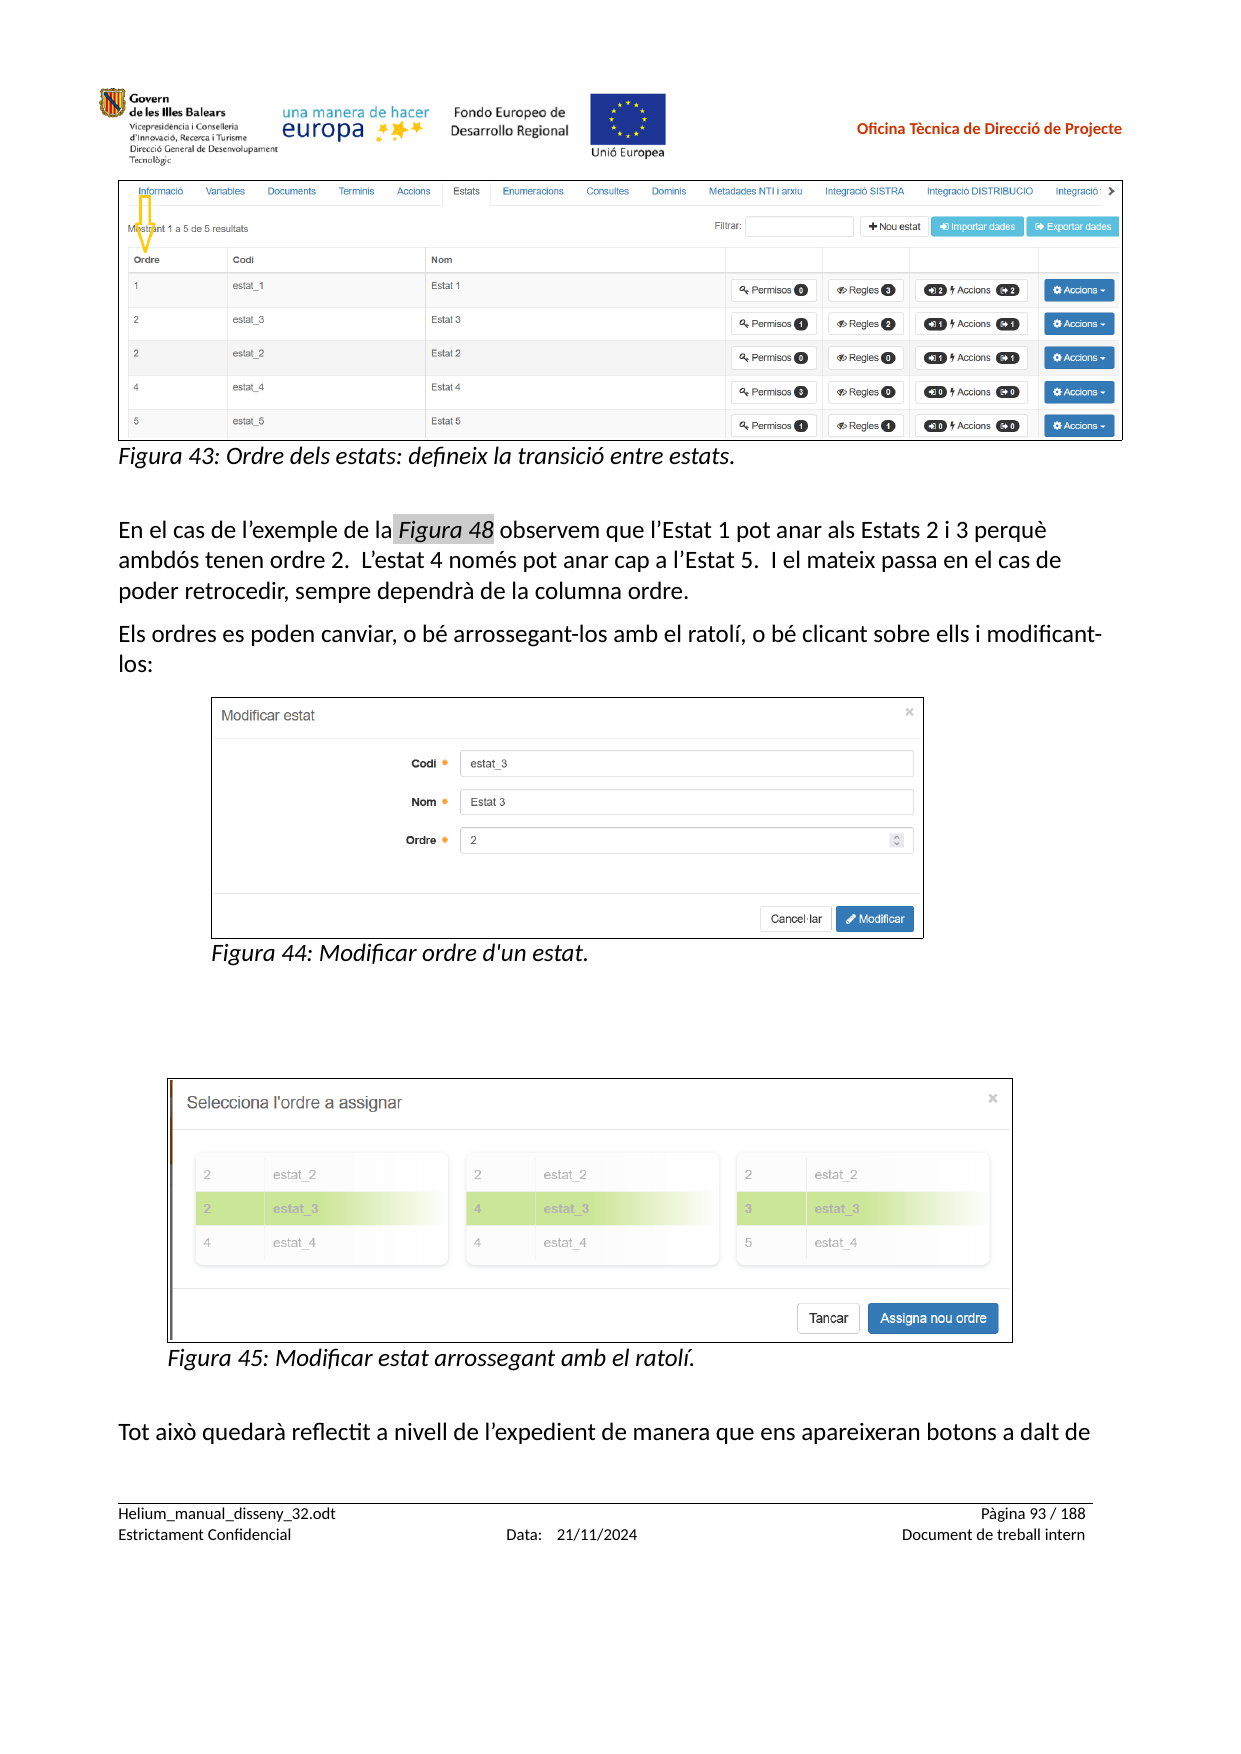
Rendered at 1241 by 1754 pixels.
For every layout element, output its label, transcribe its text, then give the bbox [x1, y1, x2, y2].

text En el cas de l’exemple de la Figura 48 observem que l’Estat 1 pot anar als Estats 2 i 3 perquè ambdós tenen ordre 2. L’estat 4 només pot anar cap a l’Estat 5. I el mateix passa en el cas de poder retrocedir, sempre dependrà de la columna ordre. [118, 514, 1122, 606]
text [119, 181, 1122, 440]
text Figura 43: Ordre dels estats: defineix la transició entre estats. [118, 441, 1122, 471]
text Tot això quedarà reflectit a nivell de l’expedient de manera que ens apareixeran botons a dalt de [118, 1416, 1122, 1447]
picture [121, 183, 1119, 438]
picture [99, 87, 668, 166]
text Els ordres es poden canviar, o bé arrossegant-los amb el ratolí, o bé clicant sobre ells i modificant-los: [118, 618, 1122, 679]
picture [214, 700, 921, 935]
picture [170, 1080, 1010, 1340]
text [212, 698, 923, 938]
text Figura 45: Modificar estat arrossegant amb el ratolí. [167, 1343, 1012, 1373]
text Figura 44: Modificar ordre d'un estat. [211, 939, 923, 968]
